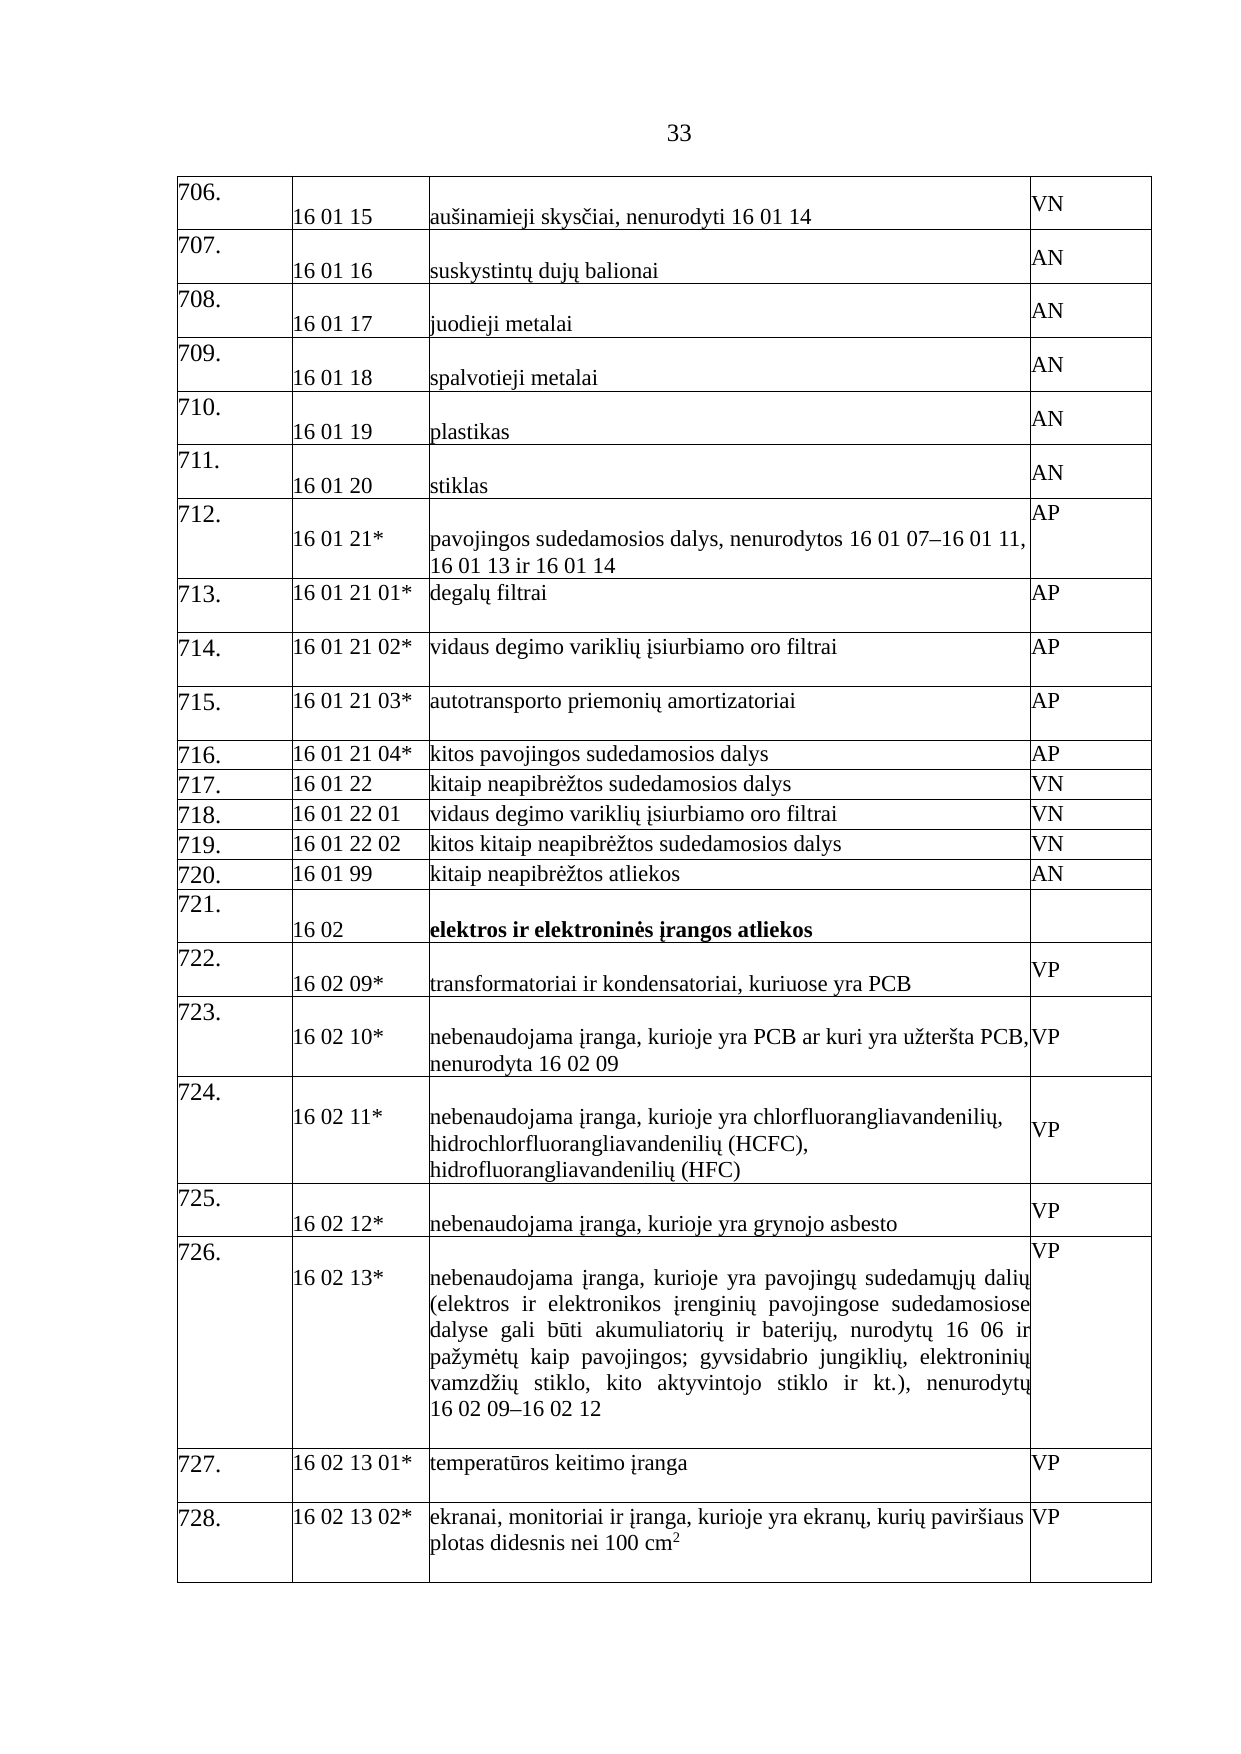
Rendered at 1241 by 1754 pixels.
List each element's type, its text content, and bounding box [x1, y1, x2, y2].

table_cell 16 01 22 [293, 770, 429, 799]
table_cell 16 01 22 02 [293, 830, 429, 859]
table_cell juodieji metalai [430, 284, 1030, 337]
table_cell 16 01 99 [293, 860, 429, 888]
table_cell 16 01 21* [293, 499, 429, 578]
table_cell temperatūros keitimo įranga [430, 1449, 1030, 1502]
table_cell 16 02 13 01* [293, 1449, 429, 1502]
table_cell 16 01 21 02* [293, 633, 429, 686]
table_cell nebenaudojama įranga, kurioje yra grynojo asbesto [430, 1184, 1030, 1236]
table_cell 16 02 13 02* [293, 1503, 429, 1582]
table_cell [178, 741, 292, 769]
table_cell [178, 1503, 292, 1582]
table_cell AP [1031, 741, 1151, 769]
table_cell nebenaudojama įranga, kurioje yra PCB ar kuri yra užteršta PCB, nenurodyta 16 02 09 [430, 997, 1030, 1076]
table_cell [178, 633, 292, 686]
table_cell aušinamieji skysčiai, nenurodyti 16 01 14 [430, 177, 1030, 229]
table_cell 16 02 10* [293, 997, 429, 1076]
table_cell [178, 800, 292, 829]
table_cell 16 01 17 [293, 284, 429, 337]
table_cell kitaip neapibrėžtos sudedamosios dalys [430, 770, 1030, 799]
table_cell VP [1031, 943, 1151, 996]
table_cell 16 01 15 [293, 177, 429, 229]
table_cell AP [1031, 633, 1151, 686]
table_cell [178, 997, 292, 1076]
table_cell [178, 1077, 292, 1182]
table_cell AN [1031, 445, 1151, 498]
table_cell VP [1031, 1503, 1151, 1582]
table_cell [178, 770, 292, 799]
table_cell [178, 230, 292, 283]
table_cell AP [1031, 579, 1151, 632]
table_cell 16 02 09* [293, 943, 429, 996]
table_cell [178, 579, 292, 632]
table_cell AP [1031, 687, 1151, 739]
table_cell 16 01 18 [293, 338, 429, 391]
table_cell stiklas [430, 445, 1030, 498]
table_cell 16 02 [293, 890, 429, 942]
table_cell AN [1031, 230, 1151, 283]
table_cell AN [1031, 284, 1151, 337]
table_cell VP [1031, 1184, 1151, 1236]
table_cell kitos kitaip neapibrėžtos sudedamosios dalys [430, 830, 1030, 859]
table_cell VP [1031, 1077, 1151, 1182]
table_cell ekranai, monitoriai ir įranga, kurioje yra ekranų, kurių paviršiaus plotas didesnis nei 100 cm2 [430, 1503, 1030, 1582]
table_cell kitaip neapibrėžtos atliekos [430, 860, 1030, 888]
table_cell VN [1031, 177, 1151, 229]
table_cell 16 02 12* [293, 1184, 429, 1236]
table_cell [178, 830, 292, 859]
table_cell VN [1031, 770, 1151, 799]
table_cell [178, 860, 292, 888]
table_cell [178, 1184, 292, 1236]
table_cell VP [1031, 997, 1151, 1076]
table_cell [178, 890, 292, 942]
table_cell autotransporto priemonių amortizatoriai [430, 687, 1030, 739]
table_cell VP [1031, 1449, 1151, 1502]
table_cell [178, 687, 292, 739]
table_cell 16 02 13* [293, 1237, 429, 1448]
table_cell 16 01 16 [293, 230, 429, 283]
table_cell 16 02 11* [293, 1077, 429, 1182]
table_cell [178, 1449, 292, 1502]
table_cell [178, 392, 292, 444]
table_cell [178, 284, 292, 337]
table_cell AP [1031, 499, 1151, 578]
table_cell 16 01 21 01* [293, 579, 429, 632]
table_cell nebenaudojama įranga, kurioje yra pavojingų sudedamųjų dalių (elektros ir elektronikos įrenginių pavojingose sudedamosiose dalyse gali būti akumuliatorių ir baterijų, nurodytų 16 06 ir pažymėtų kaip pavojingos; gyvsidabrio jungiklių, elektroninių vamzdžių stiklo, kito aktyvintojo stiklo ir kt.), nenurodytų 16 02 09–16 02 12 [430, 1237, 1030, 1448]
table_cell pavojingos sudedamosios dalys, nenurodytos 16 01 07–16 01 11, 16 01 13 ir 16 01 14 [430, 499, 1030, 578]
table_cell transformatoriai ir kondensatoriai, kuriuose yra PCB [430, 943, 1030, 996]
table_cell 16 01 21 03* [293, 687, 429, 739]
table_cell [1031, 890, 1151, 942]
table_cell VP [1031, 1237, 1151, 1448]
table_cell AN [1031, 392, 1151, 444]
table_cell AN [1031, 338, 1151, 391]
table_cell vidaus degimo variklių įsiurbiamo oro filtrai [430, 633, 1030, 686]
table_cell degalų filtrai [430, 579, 1030, 632]
table_cell [178, 177, 292, 229]
table_cell 16 01 19 [293, 392, 429, 444]
table_cell 16 01 21 04* [293, 741, 429, 769]
table_cell plastikas [430, 392, 1030, 444]
table_cell [178, 943, 292, 996]
table_cell spalvotieji metalai [430, 338, 1030, 391]
table_cell 16 01 22 01 [293, 800, 429, 829]
table_cell AN [1031, 860, 1151, 888]
table_cell [178, 499, 292, 578]
table_cell [178, 338, 292, 391]
table_cell [178, 445, 292, 498]
table_cell VN [1031, 800, 1151, 829]
table_cell elektros ir elektroninės įrangos atliekos [430, 890, 1030, 942]
table_cell [178, 1237, 292, 1448]
table_cell 16 01 20 [293, 445, 429, 498]
table_cell vidaus degimo variklių įsiurbiamo oro filtrai [430, 800, 1030, 829]
table_cell nebenaudojama įranga, kurioje yra chlorfluorangliavandenilių, hidrochlorfluorangliavandenilių (HCFC), hidrofluorangliavandenilių (HFC) [430, 1077, 1030, 1182]
table_cell VN [1031, 830, 1151, 859]
table_cell kitos pavojingos sudedamosios dalys [430, 741, 1030, 769]
table_cell suskystintų dujų balionai [430, 230, 1030, 283]
